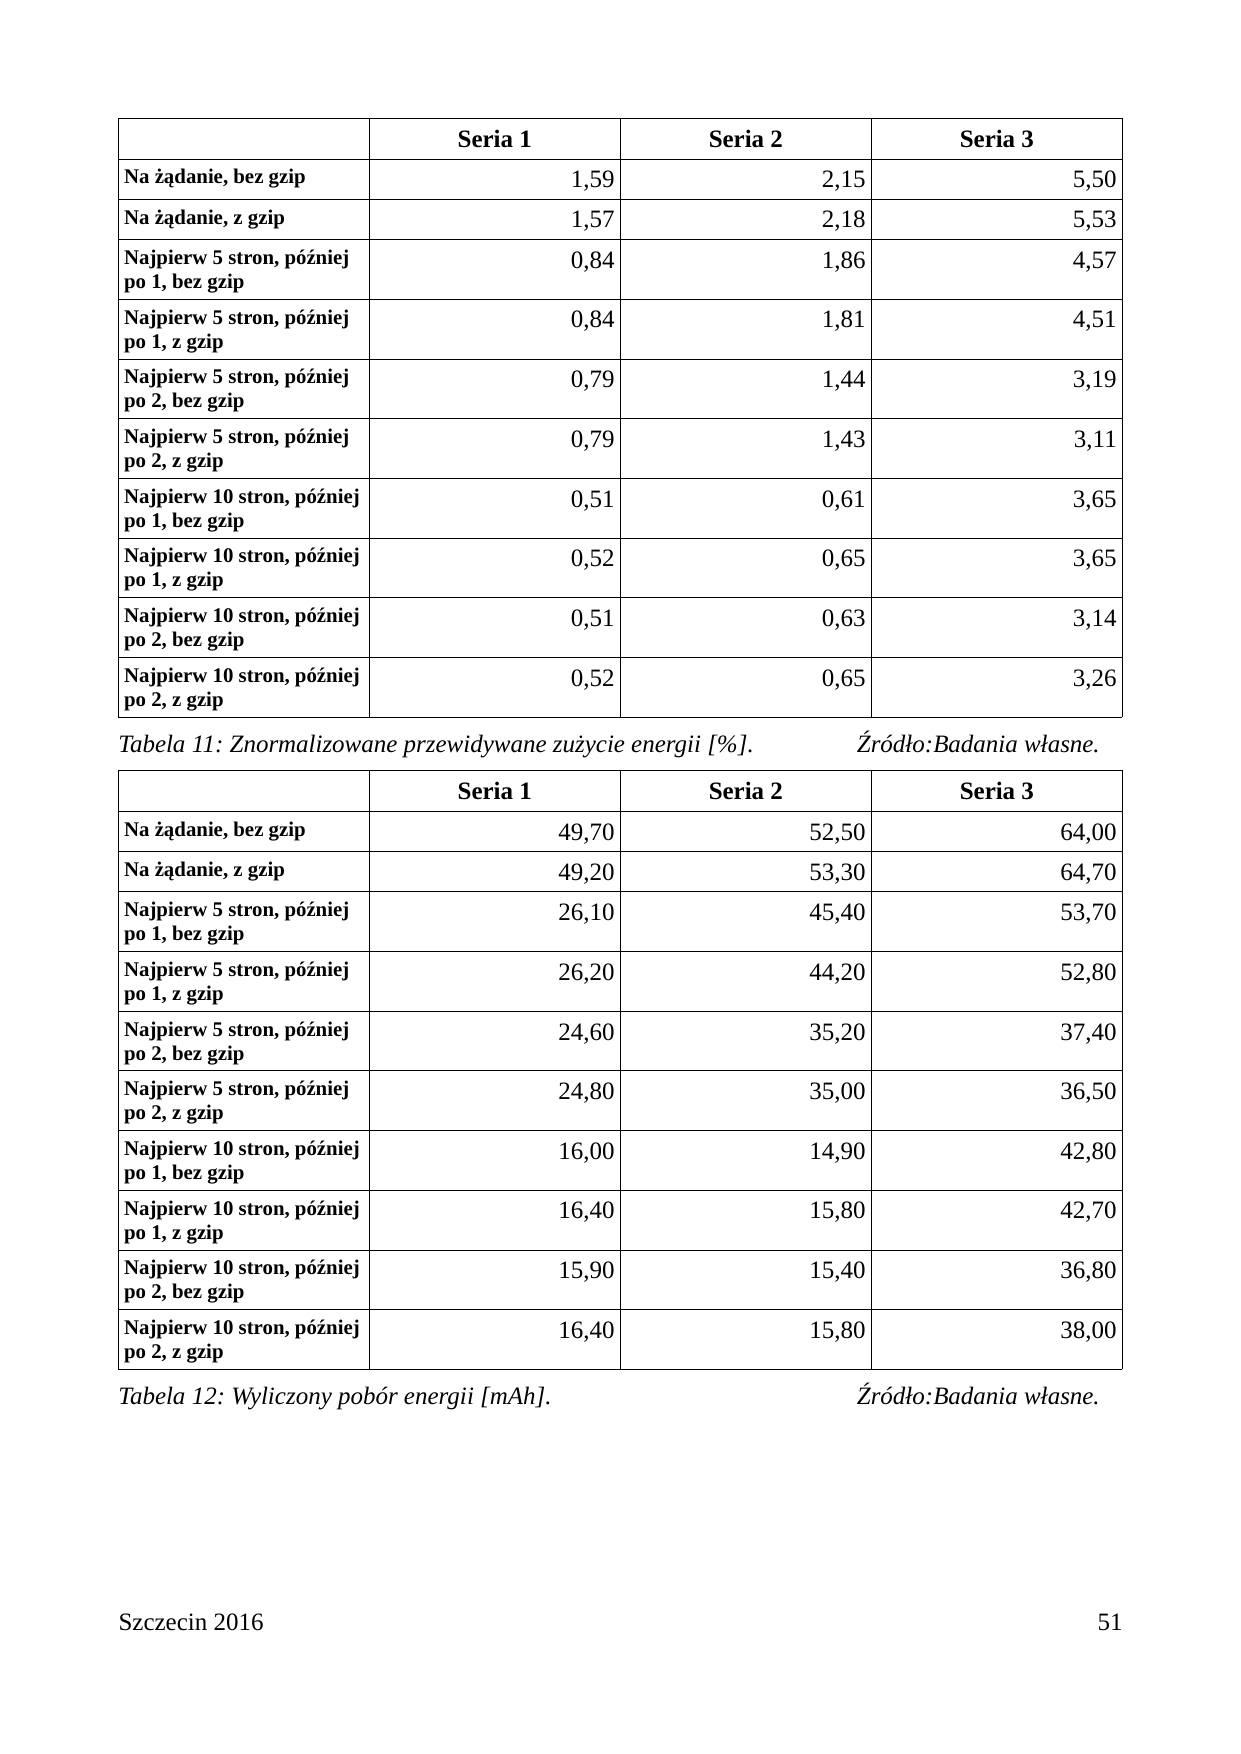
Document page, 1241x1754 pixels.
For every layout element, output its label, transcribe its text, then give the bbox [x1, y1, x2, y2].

table_cell Na żądanie, bez gzip [119, 160, 369, 199]
table_cell Najpierw 5 stron, później po 1, bez gzip [119, 240, 369, 299]
table_cell 0,84 [370, 240, 620, 299]
table_cell 1,57 [370, 200, 620, 239]
table_cell 52,80 [872, 952, 1122, 1011]
table_cell 1,86 [621, 240, 871, 299]
table_cell 36,80 [872, 1251, 1122, 1309]
table_cell Najpierw 5 stron, później po 1, z gzip [119, 300, 369, 358]
table_cell Najpierw 10 stron, później po 2, z gzip [119, 658, 369, 717]
table_cell 1,44 [621, 360, 871, 418]
table_cell 49,20 [370, 852, 620, 891]
table_cell 64,00 [872, 812, 1122, 851]
table_cell 3,14 [872, 598, 1122, 657]
table_cell 38,00 [872, 1310, 1122, 1369]
table_cell 1,81 [621, 300, 871, 358]
table_cell 15,40 [621, 1251, 871, 1309]
text Tabela 11: Znormalizowane przewidywane zużycie energii [%]. Źródło:Badania własne. [118, 729, 1122, 758]
table_cell 0,61 [621, 479, 871, 537]
table_header Seria 3 [872, 771, 1122, 811]
table_cell 1,59 [370, 160, 620, 199]
table_header Seria 1 [370, 771, 620, 811]
table_cell Na żądanie, z gzip [119, 200, 369, 239]
table_header [119, 771, 369, 811]
table_header Seria 1 [370, 119, 620, 158]
table_cell 4,57 [872, 240, 1122, 299]
table_cell 3,65 [872, 479, 1122, 537]
table_cell 42,70 [872, 1191, 1122, 1249]
table_header Seria 2 [621, 119, 871, 158]
table_cell 49,70 [370, 812, 620, 851]
table_cell 35,00 [621, 1071, 871, 1130]
table_cell Najpierw 10 stron, później po 2, z gzip [119, 1310, 369, 1369]
table_cell Najpierw 5 stron, później po 2, bez gzip [119, 1012, 369, 1070]
table_cell 35,20 [621, 1012, 871, 1070]
table_cell 16,00 [370, 1131, 620, 1190]
table_cell Najpierw 10 stron, później po 1, z gzip [119, 1191, 369, 1249]
table_cell 5,53 [872, 200, 1122, 239]
table_cell 24,80 [370, 1071, 620, 1130]
table_cell 64,70 [872, 852, 1122, 891]
table_cell 15,80 [621, 1310, 871, 1369]
table_cell 1,43 [621, 419, 871, 478]
table_cell Najpierw 5 stron, później po 2, z gzip [119, 419, 369, 478]
table_cell Najpierw 5 stron, później po 2, bez gzip [119, 360, 369, 418]
table_cell 0,65 [621, 658, 871, 717]
table_cell Najpierw 10 stron, później po 1, bez gzip [119, 479, 369, 537]
table_cell 26,20 [370, 952, 620, 1011]
table_cell 53,30 [621, 852, 871, 891]
table_header [119, 119, 369, 158]
table_cell Najpierw 10 stron, później po 2, bez gzip [119, 598, 369, 657]
table_cell 0,84 [370, 300, 620, 358]
table_cell Najpierw 5 stron, później po 1, bez gzip [119, 892, 369, 951]
table_cell 36,50 [872, 1071, 1122, 1130]
table_cell 16,40 [370, 1310, 620, 1369]
table_cell 52,50 [621, 812, 871, 851]
table_cell 0,63 [621, 598, 871, 657]
table_cell Najpierw 10 stron, później po 1, z gzip [119, 539, 369, 597]
table_cell 2,15 [621, 160, 871, 199]
table_cell Najpierw 5 stron, później po 1, z gzip [119, 952, 369, 1011]
table_cell 0,51 [370, 479, 620, 537]
table_cell 3,19 [872, 360, 1122, 418]
table_cell 4,51 [872, 300, 1122, 358]
table_cell 2,18 [621, 200, 871, 239]
table_cell 0,52 [370, 539, 620, 597]
table_cell 15,80 [621, 1191, 871, 1249]
table_cell 3,65 [872, 539, 1122, 597]
text Tabela 12: Wyliczony pobór energii [mAh]. Źródło:Badania własne. [118, 1381, 1122, 1410]
table_cell 0,65 [621, 539, 871, 597]
table_cell 5,50 [872, 160, 1122, 199]
table_header Seria 3 [872, 119, 1122, 158]
table_cell 14,90 [621, 1131, 871, 1190]
table_cell 37,40 [872, 1012, 1122, 1070]
table_cell Na żądanie, z gzip [119, 852, 369, 891]
table_cell Najpierw 10 stron, później po 2, bez gzip [119, 1251, 369, 1309]
table_cell 45,40 [621, 892, 871, 951]
table_cell Najpierw 5 stron, później po 2, z gzip [119, 1071, 369, 1130]
table_cell 0,52 [370, 658, 620, 717]
table_cell 16,40 [370, 1191, 620, 1249]
table_cell 44,20 [621, 952, 871, 1011]
table_cell 0,51 [370, 598, 620, 657]
table_cell 53,70 [872, 892, 1122, 951]
table_cell 0,79 [370, 360, 620, 418]
table_cell 3,26 [872, 658, 1122, 717]
table_cell 24,60 [370, 1012, 620, 1070]
table_cell 15,90 [370, 1251, 620, 1309]
table_header Seria 2 [621, 771, 871, 811]
table_cell Najpierw 10 stron, później po 1, bez gzip [119, 1131, 369, 1190]
table_cell Na żądanie, bez gzip [119, 812, 369, 851]
table_cell 42,80 [872, 1131, 1122, 1190]
table_cell 26,10 [370, 892, 620, 951]
table_cell 0,79 [370, 419, 620, 478]
table_cell 3,11 [872, 419, 1122, 478]
